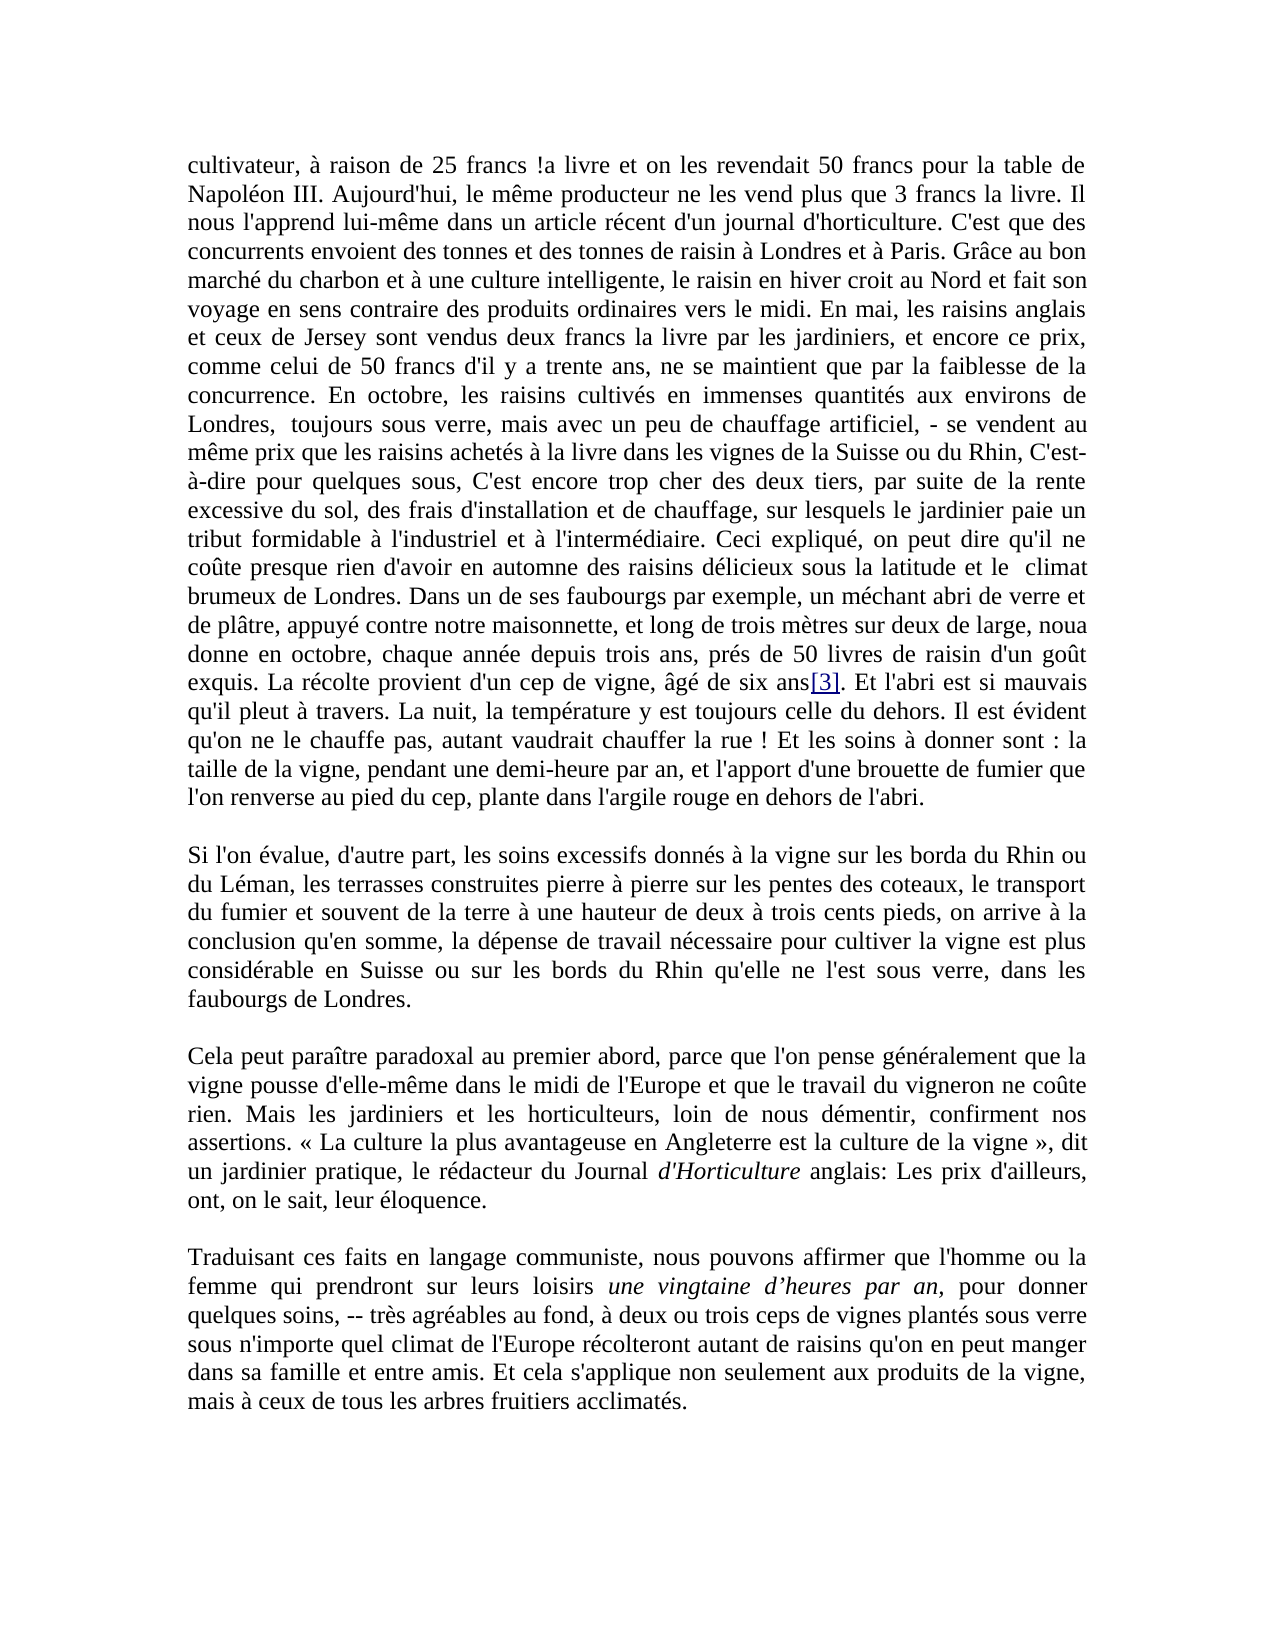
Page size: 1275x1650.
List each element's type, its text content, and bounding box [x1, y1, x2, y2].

text Cela peut paraître paradoxal au premier abord, parce que l'on pense généralement que la vigne pousse d'elle-même dans le midi de l'Europe et que le travail du vigneron ne coûte rien. Mais les jardiniers et les horticulteurs, loin de nous démentir, confirment nos assertions. « La culture la plus avantageuse en Angleterre est la culture de la vigne », dit un jardinier pratique, le rédacteur du Journal d'Horticulture anglais: Les prix d'ailleurs, ont, on le sait, leur éloquence. [187, 1041, 1087, 1214]
text Traduisant ces faits en langage communiste, nous pouvons affirmer que l'homme ou la femme qui prendront sur leurs loisirs une vingtaine d’heures par an, pour donner quelques soins, ‑‑ très agréables au fond, à deux ou trois ceps de vignes plantés sous verre sous n'importe quel climat de l'Europe récolteront autant de raisins qu'on en peut manger dans sa famille et entre amis. Et cela s'applique non seulement aux produits de la vigne, mais à ceux de tous les arbres fruitiers acclimatés. [187, 1242, 1087, 1415]
text Si l'on évalue, d'autre part, les soins excessifs donnés à la vigne sur les borda du Rhin ou du Léman, les terrasses construites pierre à pierre sur les pentes des coteaux, le transport du fumier et souvent de la terre à une hauteur de deux à trois cents pieds, on arrive à la conclusion qu'en somme, la dépense de travail nécessaire pour cultiver la vigne est plus considérable en Suisse ou sur les bords du Rhin qu'elle ne l'est sous verre, dans les faubourgs de Londres. [187, 840, 1087, 1012]
text cultivateur, à raison de 25 francs !a livre et on les revendait 50 francs pour la table de Napoléon III. Aujourd'hui, le même producteur ne les vend plus que 3 francs la livre. Il nous l'apprend lui-même dans un article récent d'un journal d'horticulture. C'est que des concurrents envoient des tonnes et des tonnes de raisin à Londres et à Paris. Grâce au bon marché du charbon et à une culture intelligente, le raisin en hiver croit au Nord et fait son voyage en sens contraire des produits ordinaires vers le midi. En mai, les raisins anglais et ceux de Jersey sont vendus deux francs la livre par les jardiniers, et encore ce prix, comme celui de 50 francs d'il y a trente ans, ne se maintient que par la faiblesse de la concurrence. En octobre, les raisins cultivés en immenses quantités aux environs de Londres, toujours sous verre, mais avec un peu de chauffage artificiel, ‑ se vendent au même prix que les raisins achetés à la livre dans les vignes de la Suisse ou du Rhin, C'est-à-dire pour quelques sous, C'est encore trop cher des deux tiers, par suite de la rente excessive du sol, des frais d'installation et de chauffage, sur lesquels le jardinier paie un tribut formidable à l'industriel et à l'intermédiaire. Ceci expliqué, on peut dire qu'il ne coûte presque rien d'avoir en automne des raisins délicieux sous la latitude et le climat brumeux de Londres. Dans un de ses faubourgs par exemple, un méchant abri de verre et de plâtre, appuyé contre notre maisonnette, et long de trois mètres sur deux de large, noua donne en octobre, chaque année depuis trois ans, prés de 50 livres de raisin d'un goût exquis. La récolte provient d'un cep de vigne, âgé de six ans[3]. Et l'abri est si mauvais qu'il pleut à travers. La nuit, la température y est toujours celle du dehors. Il est évident qu'on ne le chauffe pas, autant vaudrait chauffer la rue ! Et les soins à donner sont : la taille de la vigne, pendant une demi-heure par an, et l'apport d'une brouette de fumier que l'on renverse au pied du cep, plante dans l'argile rouge en dehors de l'abri. [187, 150, 1087, 811]
